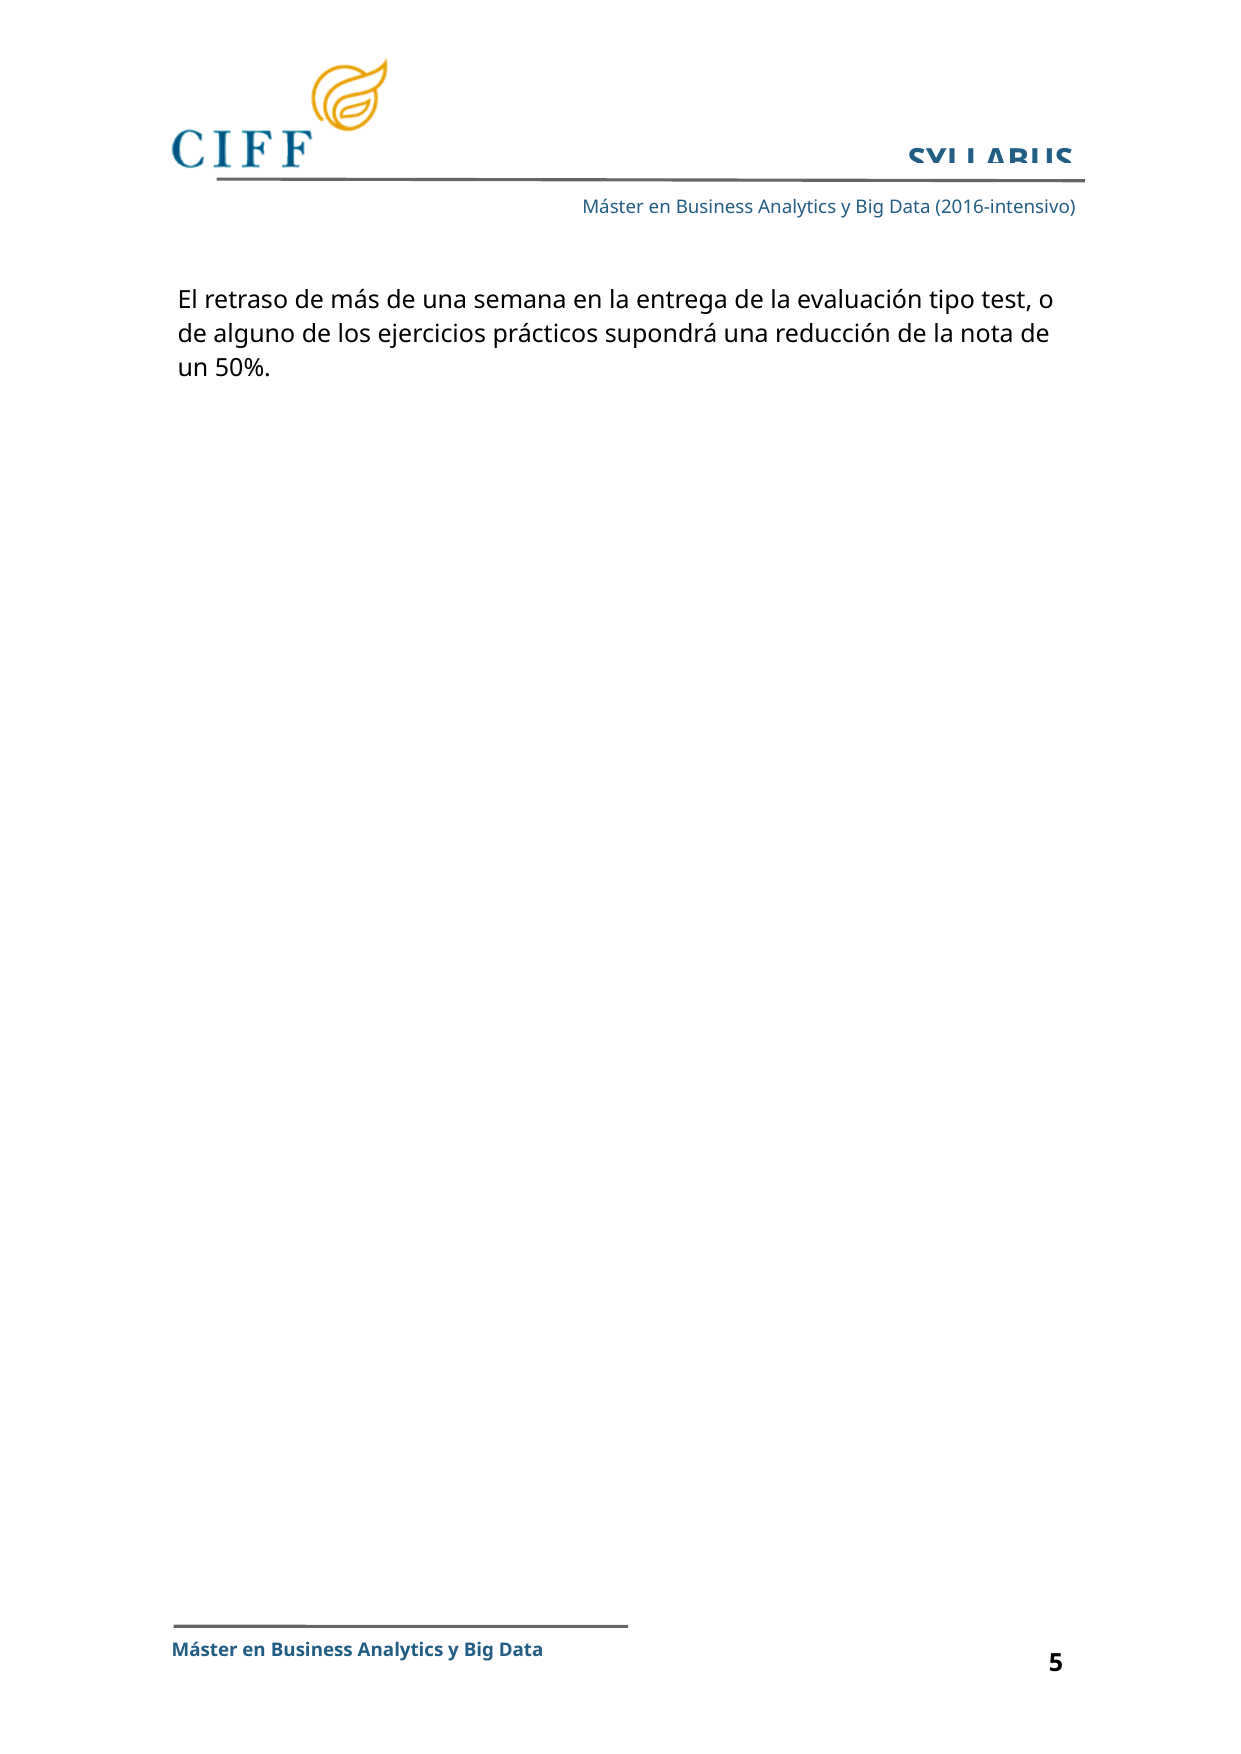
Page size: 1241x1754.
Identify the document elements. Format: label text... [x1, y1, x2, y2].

text El retraso de más de una semana en la entrega de la evaluación tipo test, o de alguno de los ejercicios prácticos supondrá una reducción de la nota de un 50%. [177, 282, 1063, 384]
picture [164, 52, 402, 192]
